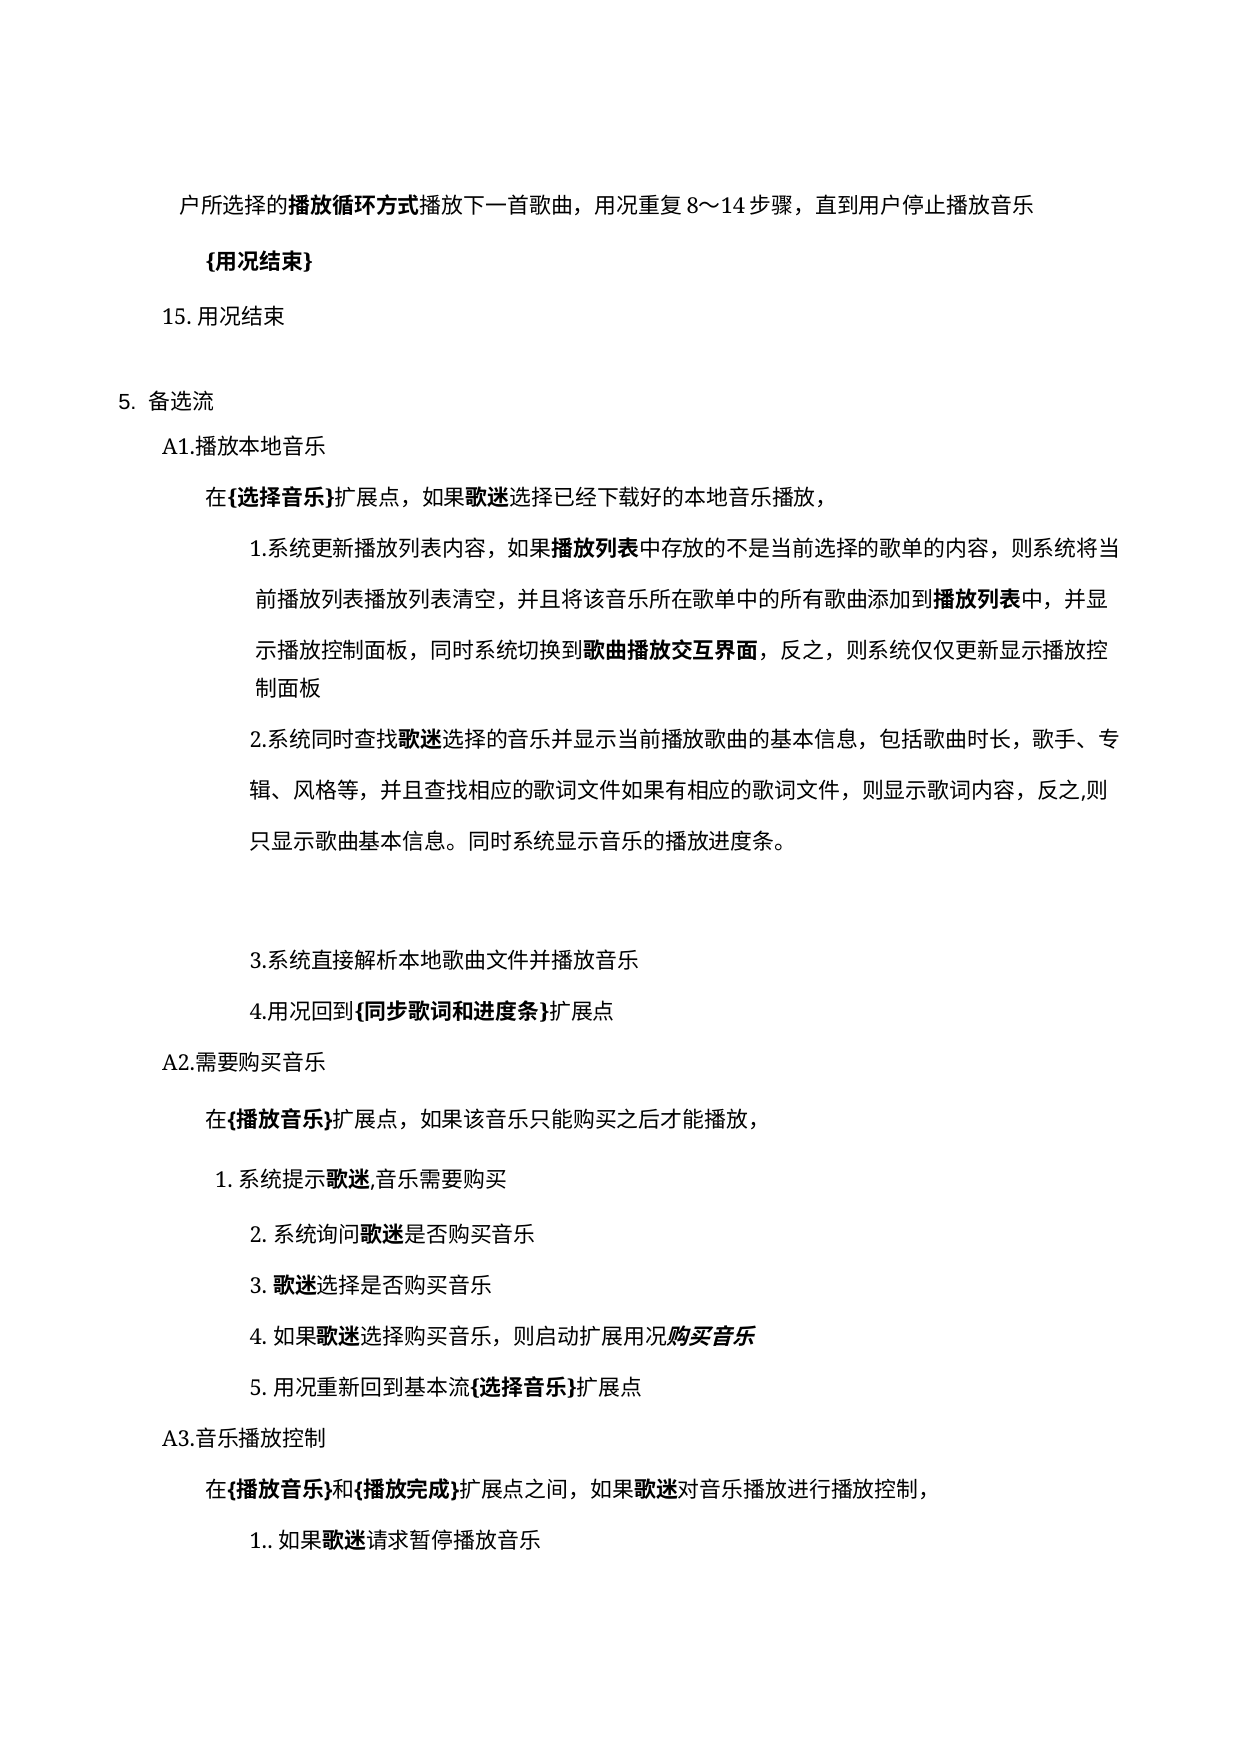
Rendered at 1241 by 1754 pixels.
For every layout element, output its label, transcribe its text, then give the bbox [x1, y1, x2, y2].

text 在{播放音乐}和{播放完成}扩展点之间，如果歌迷对音乐播放进行播放控制， [118, 1472, 1122, 1504]
text 在{播放音乐}扩展点，如果该音乐只能购买之后才能播放， [118, 1096, 1122, 1136]
text 只显示歌曲基本信息。同时系统显示音乐的播放进度条。 [118, 824, 1122, 856]
text 4.用况回到{同步歌词和进度条}扩展点 [118, 994, 1122, 1026]
subtitle 备选流 [118, 384, 1122, 416]
text 辑、风格等，并且查找相应的歌词文件如果有相应的歌词文件，则显示歌词内容，反之,则 [118, 773, 1122, 805]
text 1. 系统提示歌迷,音乐需要购买 [118, 1157, 1122, 1196]
text A3.音乐播放控制 [118, 1421, 1122, 1453]
text 3. 歌迷选择是否购买音乐 [118, 1268, 1122, 1300]
text A2.需要购买音乐 [118, 1045, 1122, 1077]
text 在{选择音乐}扩展点，如果歌迷选择已经下载好的本地音乐播放， [118, 480, 1122, 511]
text 5. 用况重新回到基本流{选择音乐}扩展点 [118, 1370, 1122, 1402]
text 1.系统更新播放列表内容，如果播放列表中存放的不是当前选择的歌单的内容，则系统将当 [118, 531, 1122, 562]
text 3.系统直接解析本地歌曲文件并播放音乐 [118, 943, 1122, 975]
text 4. 如果歌迷选择购买音乐，则启动扩展用况购买音乐 [118, 1319, 1122, 1351]
text 2.系统同时查找歌迷选择的音乐并显示当前播放歌曲的基本信息，包括歌曲时长，歌手、专 [118, 722, 1122, 754]
text {用况结束} [118, 239, 1122, 278]
text 户所选择的播放循环方式播放下一首歌曲，用况重复8～14步骤，直到用户停止播放音乐 [118, 188, 1122, 219]
text 示播放控制面板，同时系统切换到歌曲播放交互界面，反之，则系统仅仅更新显示播放控 制面板 [118, 633, 1122, 703]
text 前播放列表播放列表清空，并且将该音乐所在歌单中的所有歌曲添加到播放列表中，并显 [118, 582, 1122, 613]
text A1.播放本地音乐 [118, 429, 1122, 460]
text 15. 用况结束 [118, 299, 1122, 331]
text 1.. 如果歌迷请求暂停播放音乐 [118, 1523, 1122, 1555]
text 2. 系统询问歌迷是否购买音乐 [118, 1217, 1122, 1249]
